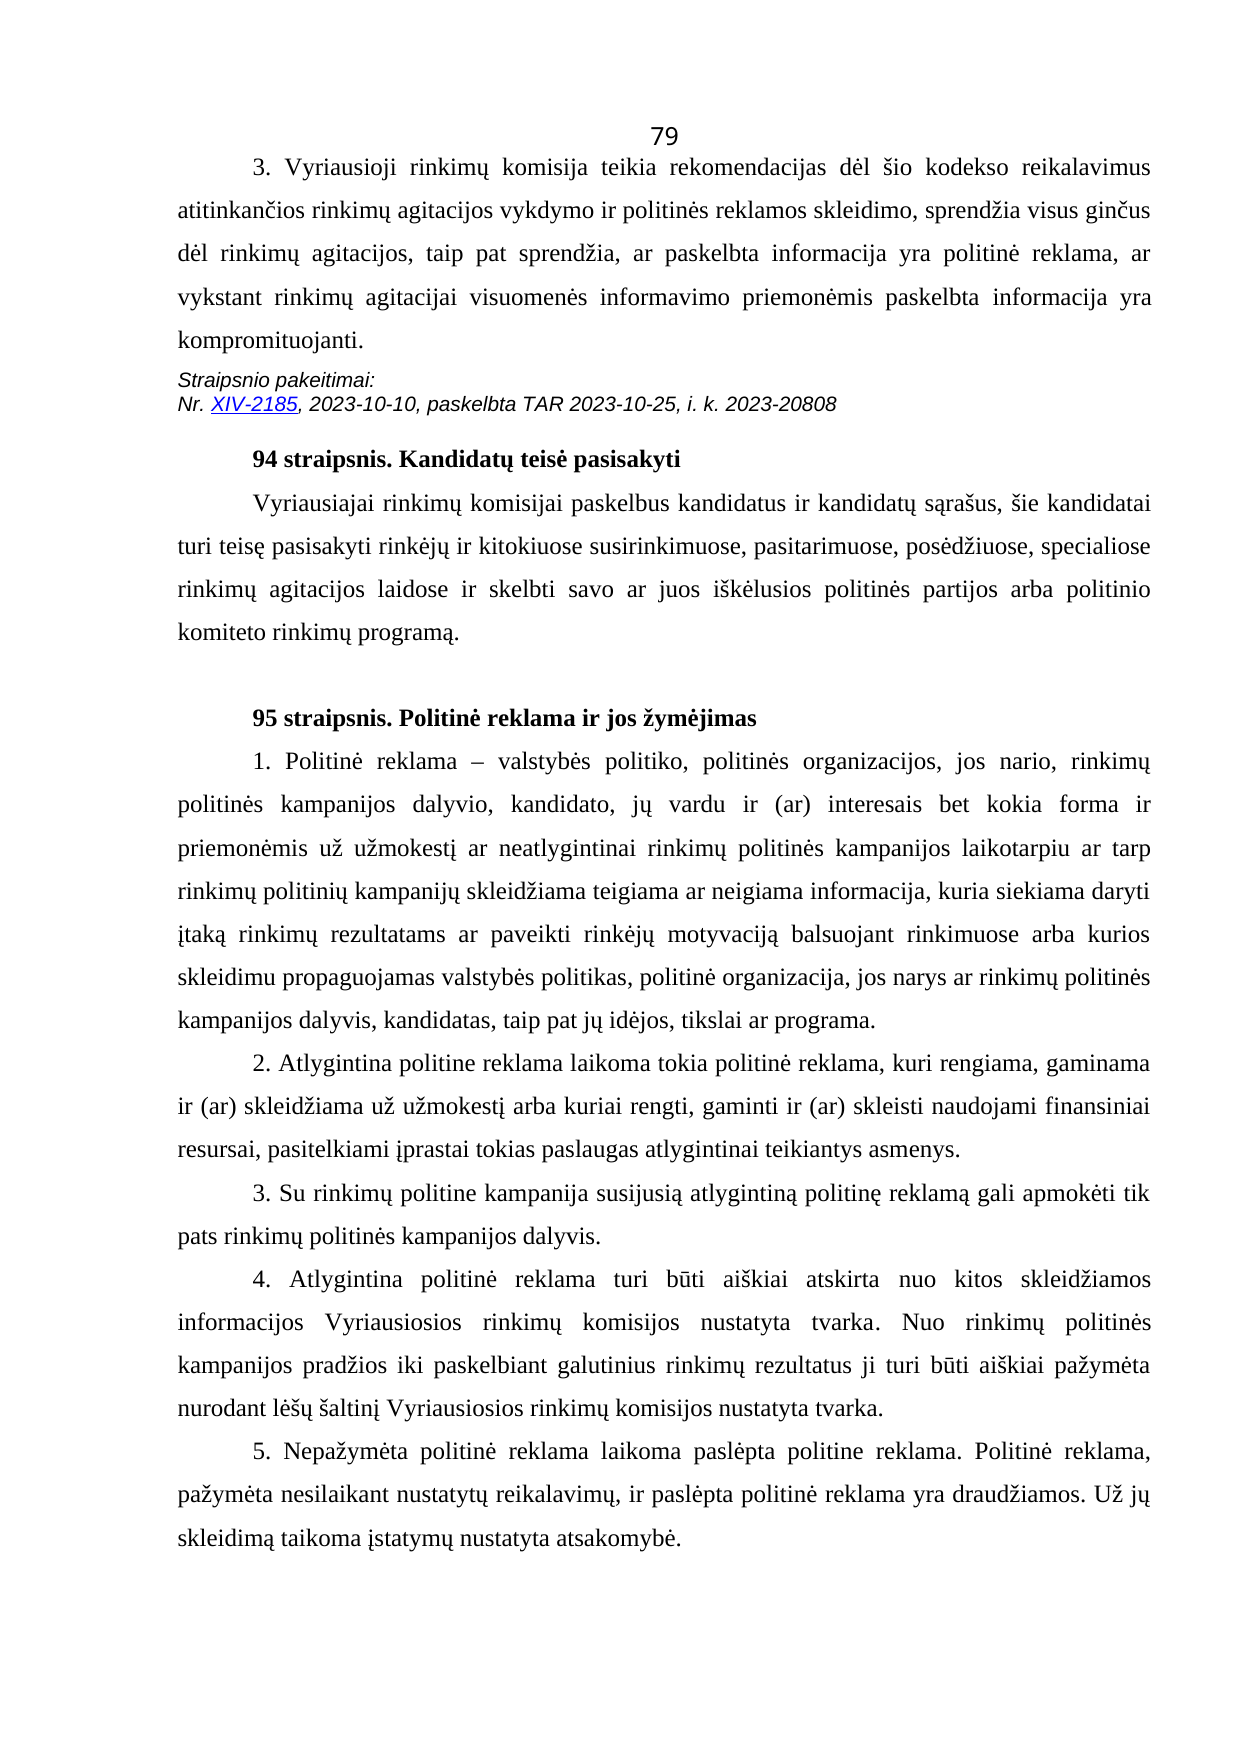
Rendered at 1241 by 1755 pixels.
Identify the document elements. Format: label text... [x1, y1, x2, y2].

text 3. Su rinkimų politine kampanija susijusią atlygintiną politinę reklamą gali apmokėti tik pats rinkimų politinės kampanijos dalyvis. [177, 1178, 1152, 1249]
text Nr. XIV-2185, 2023-10-10, paskelbta TAR 2023-10-25, i. k. 2023-20808 [177, 392, 1152, 416]
text 3. Vyriausioji rinkimų komisija teikia rekomendacijas dėl šio kodekso reikalavimus atitinkančios rinkimų agitacijos vykdymo ir politinės reklamos skleidimo, sprendžia visus ginčus dėl rinkimų agitacijos, taip pat sprendžia, ar paskelbta informacija yra politinė reklama, ar vykstant rinkimų agitacijai visuomenės informavimo priemonėmis paskelbta informacija yra kompromituojanti. [177, 152, 1152, 353]
text 94 straipsnis. Kandidatų teisė pasisakyti [177, 444, 1152, 473]
text 1. Politinė reklama – valstybės politiko, politinės organizacijos, jos nario, rinkimų politinės kampanijos dalyvio, kandidato, jų vardu ir (ar) interesais bet kokia forma ir priemonėmis už užmokestį ar neatlygintinai rinkimų politinės kampanijos laikotarpiu ar tarp rinkimų politinių kampanijų skleidžiama teigiama ar neigiama informacija, kuria siekiama daryti įtaką rinkimų rezultatams ar paveikti rinkėjų motyvaciją balsuojant rinkimuose arba kurios skleidimu propaguojamas valstybės politikas, politinė organizacija, jos narys ar rinkimų politinės kampanijos dalyvis, kandidatas, taip pat jų idėjos, tikslai ar programa. [177, 746, 1152, 1034]
text 95 straipsnis. Politinė reklama ir jos žymėjimas [177, 703, 1152, 732]
text Straipsnio pakeitimai: [177, 368, 1152, 392]
text Vyriausiajai rinkimų komisijai paskelbus kandidatus ir kandidatų sąrašus, šie kandidatai turi teisę pasisakyti rinkėjų ir kitokiuose susirinkimuose, pasitarimuose, posėdžiuose, specialiose rinkimų agitacijos laidose ir skelbti savo ar juos iškėlusios politinės partijos arba politinio komiteto rinkimų programą. [177, 488, 1152, 646]
text 4. Atlygintina politinė reklama turi būti aiškiai atskirta nuo kitos skleidžiamos informacijos Vyriausiosios rinkimų komisijos nustatyta tvarka. Nuo rinkimų politinės kampanijos pradžios iki paskelbiant galutinius rinkimų rezultatus ji turi būti aiškiai pažymėta nurodant lėšų šaltinį Vyriausiosios rinkimų komisijos nustatyta tvarka. [177, 1264, 1152, 1422]
text 5. Nepažymėta politinė reklama laikoma paslėpta politine reklama. Politinė reklama, pažymėta nesilaikant nustatytų reikalavimų, ir paslėpta politinė reklama yra draudžiamos. Už jų skleidimą taikoma įstatymų nustatyta atsakomybė. [177, 1436, 1152, 1551]
text 2. Atlygintina politine reklama laikoma tokia politinė reklama, kuri rengiama, gaminama ir (ar) skleidžiama už užmokestį arba kuriai rengti, gaminti ir (ar) skleisti naudojami finansiniai resursai, pasitelkiami įprastai tokias paslaugas atlygintinai teikiantys asmenys. [177, 1048, 1152, 1163]
